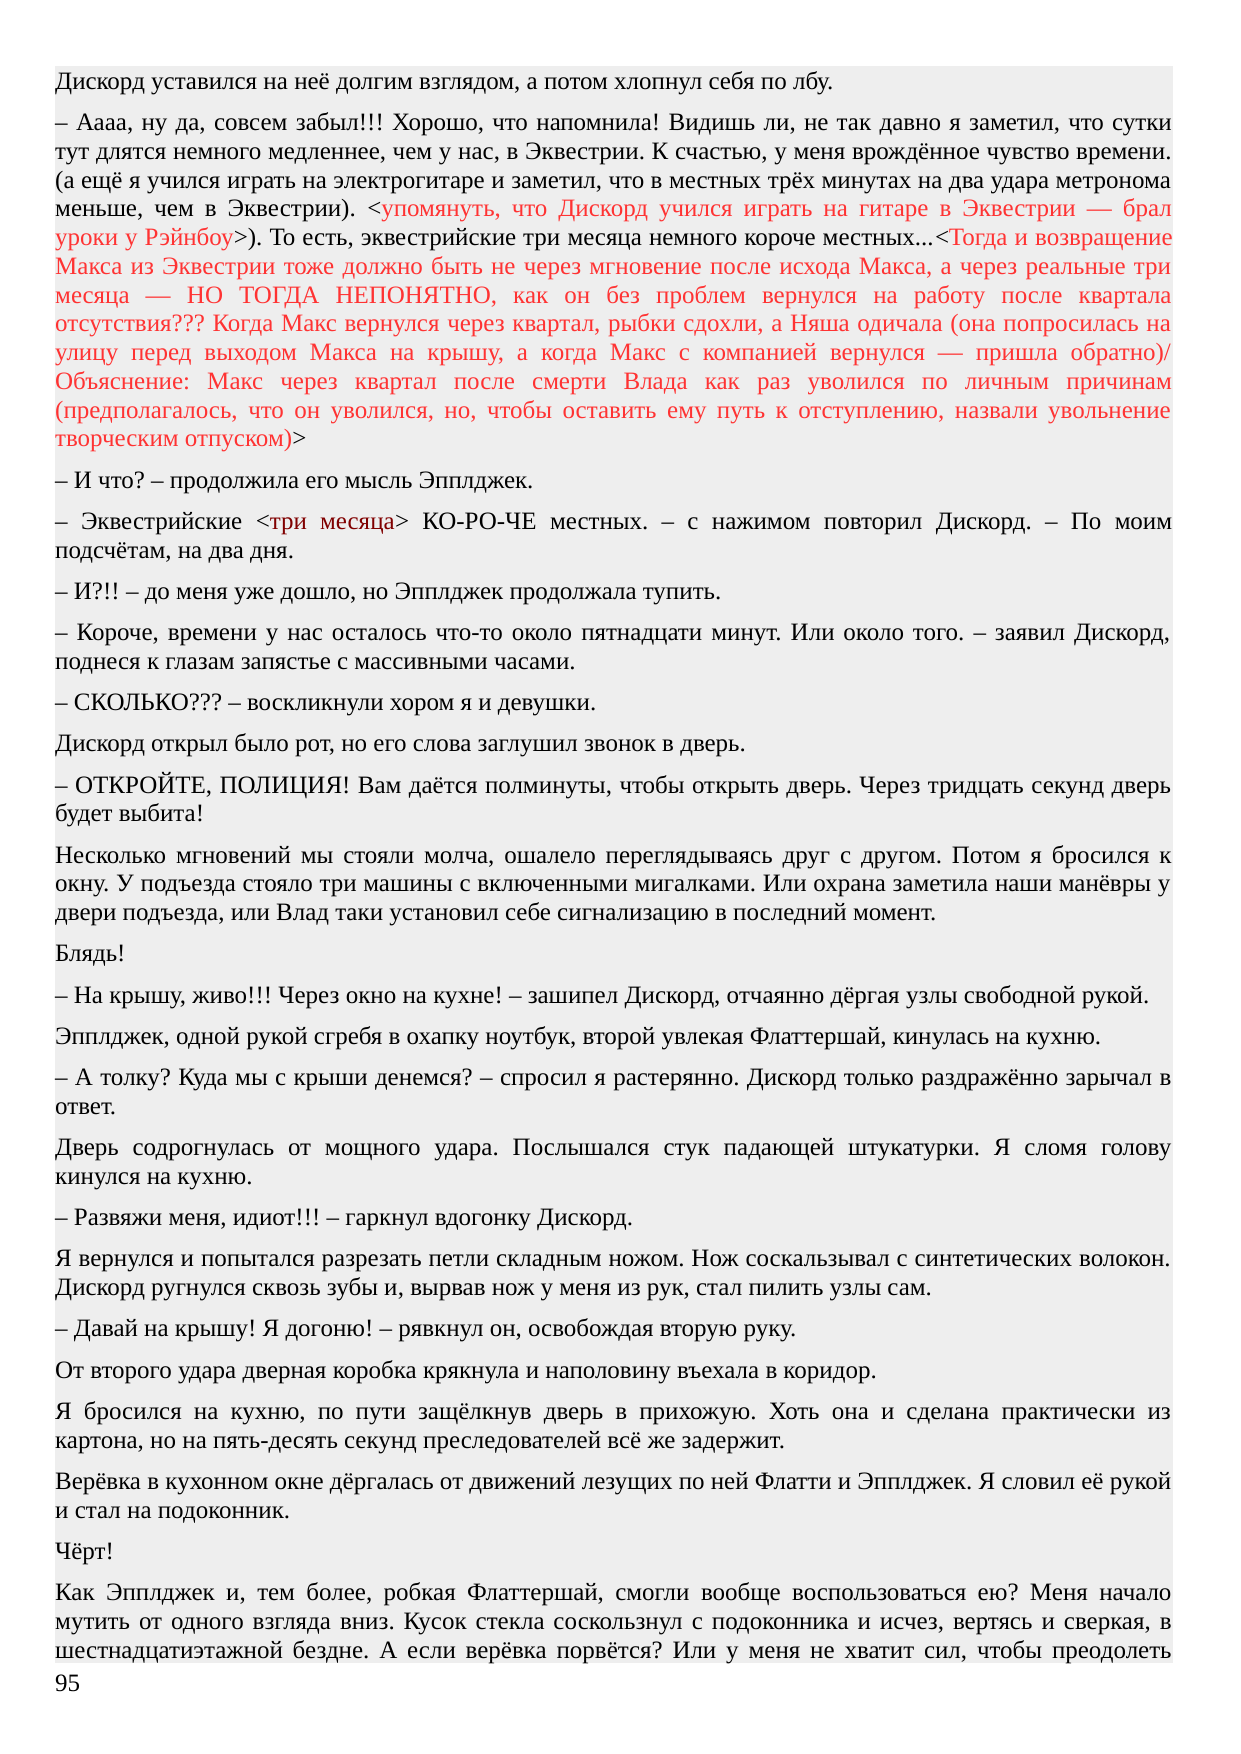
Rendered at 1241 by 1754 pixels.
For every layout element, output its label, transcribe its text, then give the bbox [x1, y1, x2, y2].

text Как Эпплджек и, тем более, робкая Флаттершай, смогли вообще воспользоваться ею? Меня начало мутить от одного взгляда вниз. Кусок стекла соскользнул с подоконника и исчез, вертясь и сверкая, в шестнадцатиэтажной бездне. А если верёвка порвётся? Или у меня не хватит сил, чтобы преодолеть [55, 1577, 1173, 1663]
text – СКОЛЬКО??? – воскликнули хором я и девушки. [55, 687, 1173, 716]
text – Давай на крышу! Я догоню! – рявкнул он, освобождая вторую руку. [55, 1313, 1173, 1342]
text Я вернулся и попытался разрезать петли складным ножом. Нож соскальзывал с синтетических волокон. Дискорд ругнулся сквозь зубы и, вырвав нож у меня из рук, стал пилить узлы сам. [55, 1243, 1173, 1301]
text От второго удара дверная коробка крякнула и наполовину въехала в коридор. [55, 1355, 1173, 1383]
text Я бросился на кухню, по пути защёлкнув дверь в прихожую. Хоть она и сделана практически из картона, но на пять-десять секунд преследователей всё же задержит. [55, 1396, 1173, 1453]
text – И что? – продолжила его мысль Эпплджек. [55, 465, 1173, 493]
text Эпплджек, одной рукой сгребя в охапку ноутбук, второй увлекая Флаттершай, кинулась на кухню. [55, 1021, 1173, 1050]
text Дискорд открыл было рот, но его слова заглушил звонок в дверь. [55, 728, 1173, 757]
text – ОТКРОЙТЕ, ПОЛИЦИЯ! Вам даётся полминуты, чтобы открыть дверь. Через тридцать секунд дверь будет выбита! [55, 770, 1173, 827]
text – Короче, времени у нас осталось что-то около пятнадцати минут. Или около того. – заявил Дискорд, поднеся к глазам запястье с массивными часами. [55, 617, 1173, 675]
text Несколько мгновений мы стояли молча, ошалело переглядываясь друг с другом. Потом я бросился к окну. У подъезда стояло три машины с включенными мигалками. Или охрана заметила наши манёвры у двери подъезда, или Влад таки установил себе сигнализацию в последний момент. [55, 840, 1173, 926]
text – И?!! – до меня уже дошло, но Эпплджек продолжала тупить. [55, 576, 1173, 605]
text Чёрт! [55, 1536, 1173, 1565]
text Верёвка в кухонном окне дёргалась от движений лезущих по ней Флатти и Эпплджек. Я словил её рукой и стал на подоконник. [55, 1466, 1173, 1523]
text – А толку? Куда мы с крыши денемся? – спросил я растерянно. Дискорд только раздражённо зарычал в ответ. [55, 1062, 1173, 1120]
text – Аааа, ну да, совсем забыл!!! Хорошо, что напомнила! Видишь ли, не так давно я заметил, что сутки тут длятся немного медленнее, чем у нас, в Эквестрии. К счастью, у меня врождённое чувство времени. (а ещё я учился играть на электрогитаре и заметил, что в местных трёх минутах на два удара метронома меньше, чем в Эквестрии). <упомянуть, что Дискорд учился играть на гитаре в Эквестрии — брал уроки у Рэйнбоу>). То есть, эквестрийские три месяца немного короче местных...<Тогда и возвращение Макса из Эквестрии тоже должно быть не через мгновение после исхода Макса, а через реальные три месяца — НО ТОГДА НЕПОНЯТНО, как он без проблем вернулся на работу после квартала отсутствия??? Когда Макс вернулся через квартал, рыбки сдохли, а Няша одичала (она попросилась на улицу перед выходом Макса на крышу, а когда Макс с компанией вернулся — пришла обратно)/ Объяснение: Макс через квартал после смерти Влада как раз уволился по личным причинам (предполагалось, что он уволился, но, чтобы оставить ему путь к отступлению, назвали увольнение творческим отпуском)> [55, 107, 1173, 452]
text Дверь содрогнулась от мощного удара. Послышался стук падающей штукатурки. Я сломя голову кинулся на кухню. [55, 1132, 1173, 1190]
text – Эквестрийские <три месяца> КО-РО-ЧЕ местных. – с нажимом повторил Дискорд. – По моим подсчётам, на два дня. [55, 506, 1173, 563]
text Блядь! [55, 938, 1173, 967]
text – Развяжи меня, идиот!!! – гаркнул вдогонку Дискорд. [55, 1202, 1173, 1231]
text – На крышу, живо!!! Через окно на кухне! – зашипел Дискорд, отчаянно дёргая узлы свободной рукой. [55, 980, 1173, 1008]
text Дискорд уставился на неё долгим взглядом, а потом хлопнул себя по лбу. [55, 66, 1173, 95]
